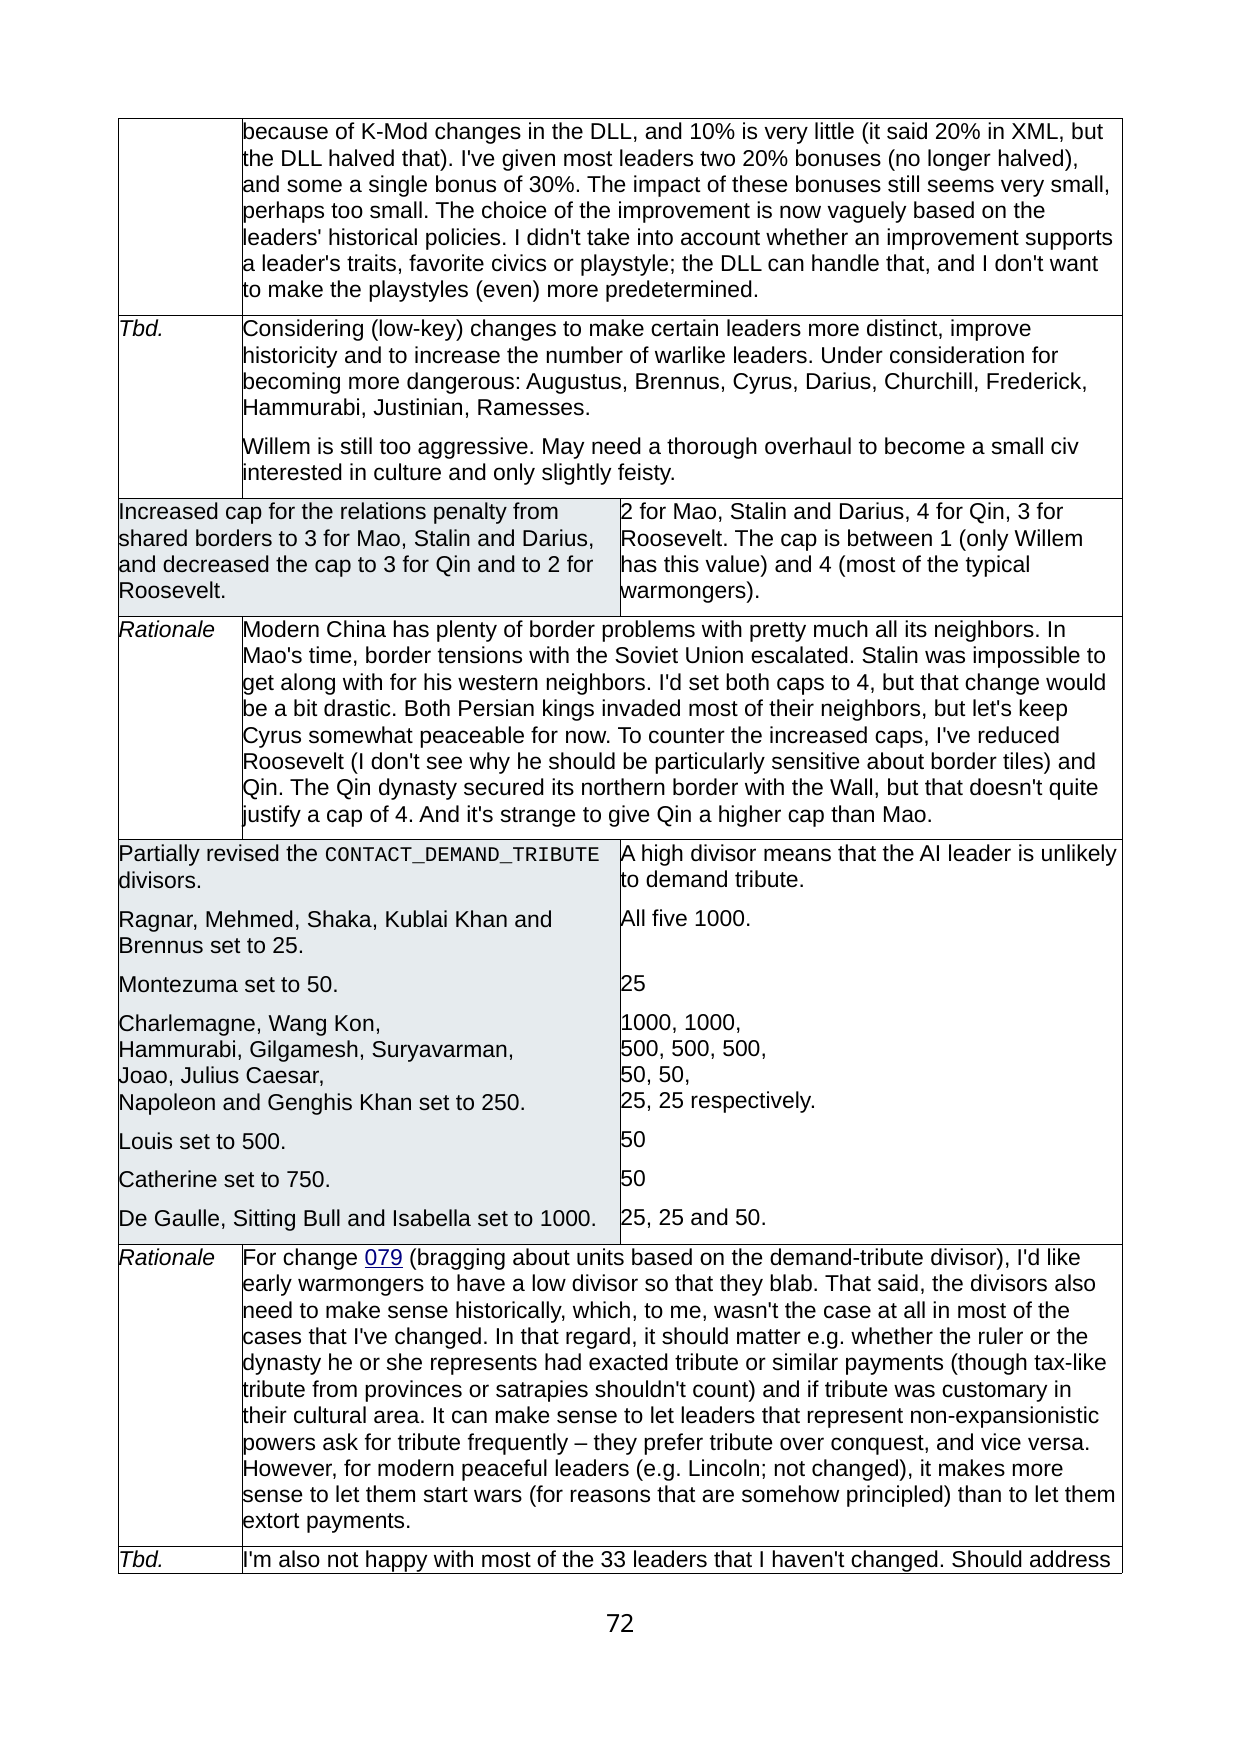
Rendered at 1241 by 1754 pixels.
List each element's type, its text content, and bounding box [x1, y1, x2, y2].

table_cell Tbd. [119, 316, 242, 498]
table_cell For change 079 (bragging about units based on the demand-tribute divisor), I'd like early warmongers to have a low divisor so that they blab. That said, the divisors also need to make sense historically, which, to me, wasn't the case at all in most of the cases that I've changed. In that regard, it should matter e.g. whether the ruler or the dynasty he or she represents had exacted tribute or similar payments (though tax-like tribute from provinces or satrapies shouldn't count) and if tribute was customary in their cultural area. It can make sense to let leaders that represent non-expansionistic powers ask for tribute frequently – they prefer tribute over conquest, and vice versa. However, for modern peaceful leaders (e.g. Lincoln; not changed), it makes more sense to let them start wars (for reasons that are somehow principled) than to let them extort payments. [243, 1245, 1122, 1546]
table_cell 2 for Mao, Stalin and Darius, 4 for Qin, 3 for Roosevelt. The cap is between 1 (only Willem has this value) and 4 (most of the typical warmongers). [621, 499, 1122, 616]
table_cell A high divisor means that the AI leader is unlikely to demand tribute. All five 1000. 25 1000, 1000, 500, 500, 500, 50, 50, 25, 25 respectively. 50 50 25, 25 and 50. [621, 840, 1122, 1244]
table_cell Tbd. [119, 1547, 242, 1573]
table_cell because of K-Mod changes in the DLL, and 10% is very little (it said 20% in XML, but the DLL halved that). I've given most leaders two 20% bonuses (no longer halved), and some a single bonus of 30%. The impact of these bonuses still seems very small, perhaps too small. The choice of the improvement is now vaguely based on the leaders' historical policies. I didn't take into account whether an improvement supports a leader's traits, favorite civics or playstyle; the DLL can handle that, and I don't want to make the playstyles (even) more predetermined. [243, 119, 1122, 315]
table_cell Considering (low-key) changes to make certain leaders more distinct, improve historicity and to increase the number of warlike leaders. Under consideration for becoming more dangerous: Augustus, Brennus, Cyrus, Darius, Churchill, Frederick, Hammurabi, Justinian, Ramesses. Willem is still too aggressive. May need a thorough overhaul to become a small civ interested in culture and only slightly feisty. [243, 316, 1122, 498]
table_cell [119, 119, 242, 315]
table_cell Increased cap for the relations penalty from shared borders to 3 for Mao, Stalin and Darius, and decreased the cap to 3 for Qin and to 2 for Roosevelt. [119, 499, 620, 616]
table_cell Rationale [119, 617, 242, 839]
table_cell Partially revised the CONTACT_DEMAND_TRIBUTE divisors. Ragnar, Mehmed, Shaka, Kublai Khan and Brennus set to 25. Montezuma set to 50. Charlemagne, Wang Kon, Hammurabi, Gilgamesh, Suryavarman, Joao, Julius Caesar, Napoleon and Genghis Khan set to 250. Louis set to 500. Catherine set to 750. De Gaulle, Sitting Bull and Isabella set to 1000. [119, 840, 620, 1244]
table_cell Rationale [119, 1245, 242, 1546]
table_cell I'm also not happy with most of the 33 leaders that I haven't changed. Should address [243, 1547, 1122, 1573]
table_cell Modern China has plenty of border problems with pretty much all its neighbors. In Mao's time, border tensions with the Soviet Union escalated. Stalin was impossible to get along with for his western neighbors. I'd set both caps to 4, but that change would be a bit drastic. Both Persian kings invaded most of their neighbors, but let's keep Cyrus somewhat peaceable for now. To counter the increased caps, I've reduced Roosevelt (I don't see why he should be particularly sensitive about border tiles) and Qin. The Qin dynasty secured its northern border with the Wall, but that doesn't quite justify a cap of 4. And it's strange to give Qin a higher cap than Mao. [243, 617, 1122, 839]
